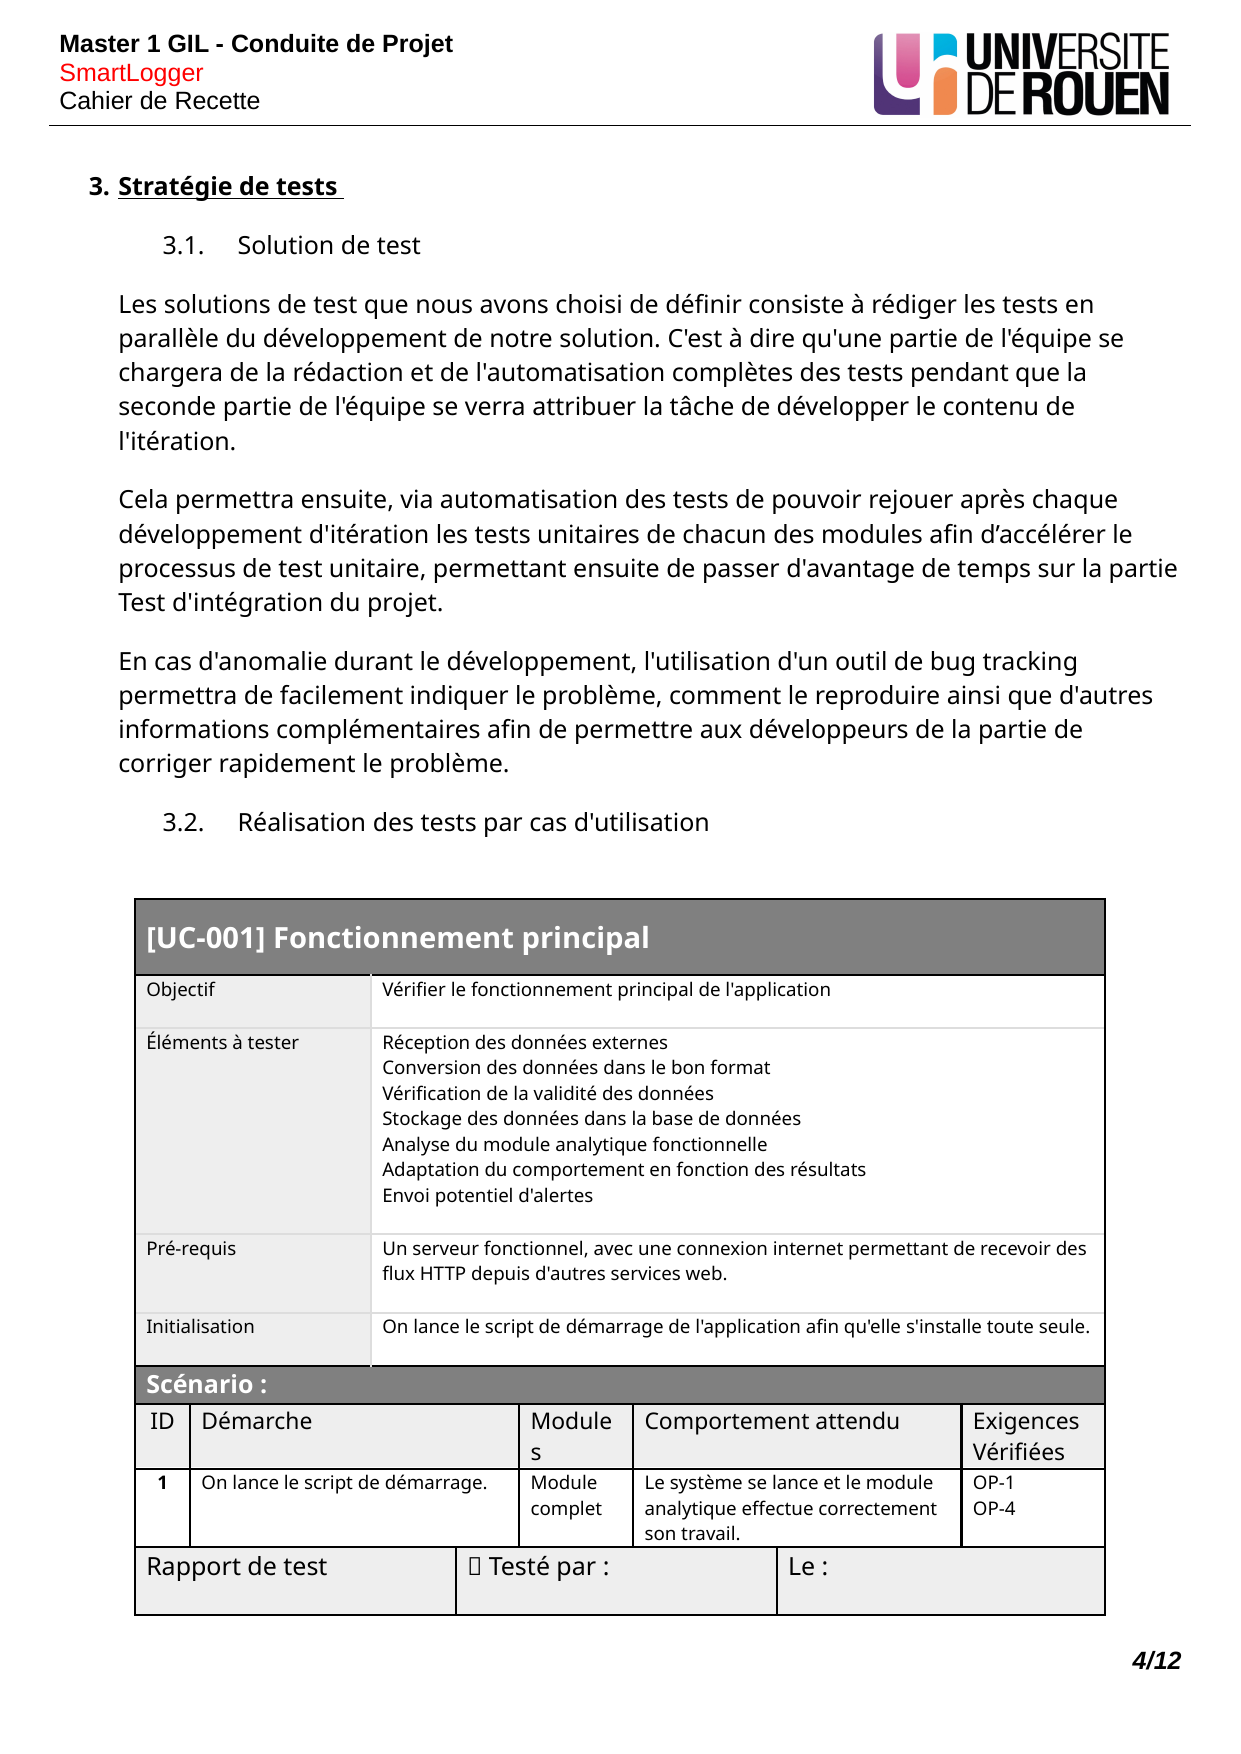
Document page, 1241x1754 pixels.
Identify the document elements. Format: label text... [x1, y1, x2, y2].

table_cell Modules [520, 1405, 632, 1467]
table_cell Éléments à tester [136, 1029, 370, 1233]
table_cell OP-1 OP-4 [963, 1470, 1104, 1546]
table_cell  Testé par : [457, 1548, 776, 1614]
table_cell Vérifier le fonctionnement principal de l'application [372, 976, 1104, 1027]
table_cell Module complet [520, 1470, 632, 1546]
table_cell ID [136, 1405, 189, 1467]
table_cell Réception des données externes Conversion des données dans le bon format Vérification de la validité des données Stockage des données dans la base de données Analyse du module analytique fonctionnelle Adaptation du comportement en fonction des résultats Envoi potentiel d'alertes [372, 1029, 1104, 1233]
subtitle Solution de test [162, 228, 1181, 262]
table_cell Objectif [136, 976, 370, 1027]
subtitle Cela permettra ensuite, via automatisation des tests de pouvoir rejouer après chaque développement d'itération les tests unitaires de chacun des modules afin d’accélérer le processus de test unitaire, permettant ensuite de passer d'avantage de temps sur la partie Test d'intégration du projet. [88, 482, 1181, 618]
subtitle Les solutions de test que nous avons choisi de définir consiste à rédiger les tests en parallèle du développement de notre solution. C'est à dire qu'une partie de l'équipe se chargera de la rédaction et de l'automatisation complètes des tests pendant que la seconde partie de l'équipe se verra attribuer la tâche de développer le contenu de l'itération. [88, 287, 1181, 457]
subtitle Réalisation des tests par cas d'utilisation [162, 805, 1181, 839]
table_cell Scénario : [136, 1367, 1104, 1403]
subtitle En cas d'anomalie durant le développement, l'utilisation d'un outil de bug tracking permettra de facilement indiquer le problème, comment le reproduire ainsi que d'autres informations complémentaires afin de permettre aux développeurs de la partie de corriger rapidement le problème. [88, 643, 1181, 780]
table_cell Initialisation [136, 1314, 370, 1365]
table_cell Pré-requis [136, 1235, 370, 1312]
table_cell Exigences Vérifiées [963, 1405, 1104, 1467]
table_cell Le système se lance et le module analytique effectue correctement son travail. [634, 1470, 960, 1546]
table_cell Le : [778, 1548, 1104, 1614]
table_header [UC-001] Fonctionnement principal [136, 900, 1104, 974]
picture [872, 32, 1170, 118]
subtitle Stratégie de tests [88, 169, 1181, 203]
table_cell Rapport de test [136, 1548, 455, 1614]
table_cell Un serveur fonctionnel, avec une connexion internet permettant de recevoir des flux HTTP depuis d'autres services web. [372, 1235, 1104, 1312]
table_cell On lance le script de démarrage. [191, 1470, 518, 1546]
table_cell Comportement attendu [634, 1405, 960, 1467]
table_cell On lance le script de démarrage de l'application afin qu'elle s'installe toute seule. [372, 1314, 1104, 1365]
table_cell Démarche [191, 1405, 518, 1467]
table_cell 1 [136, 1470, 189, 1546]
